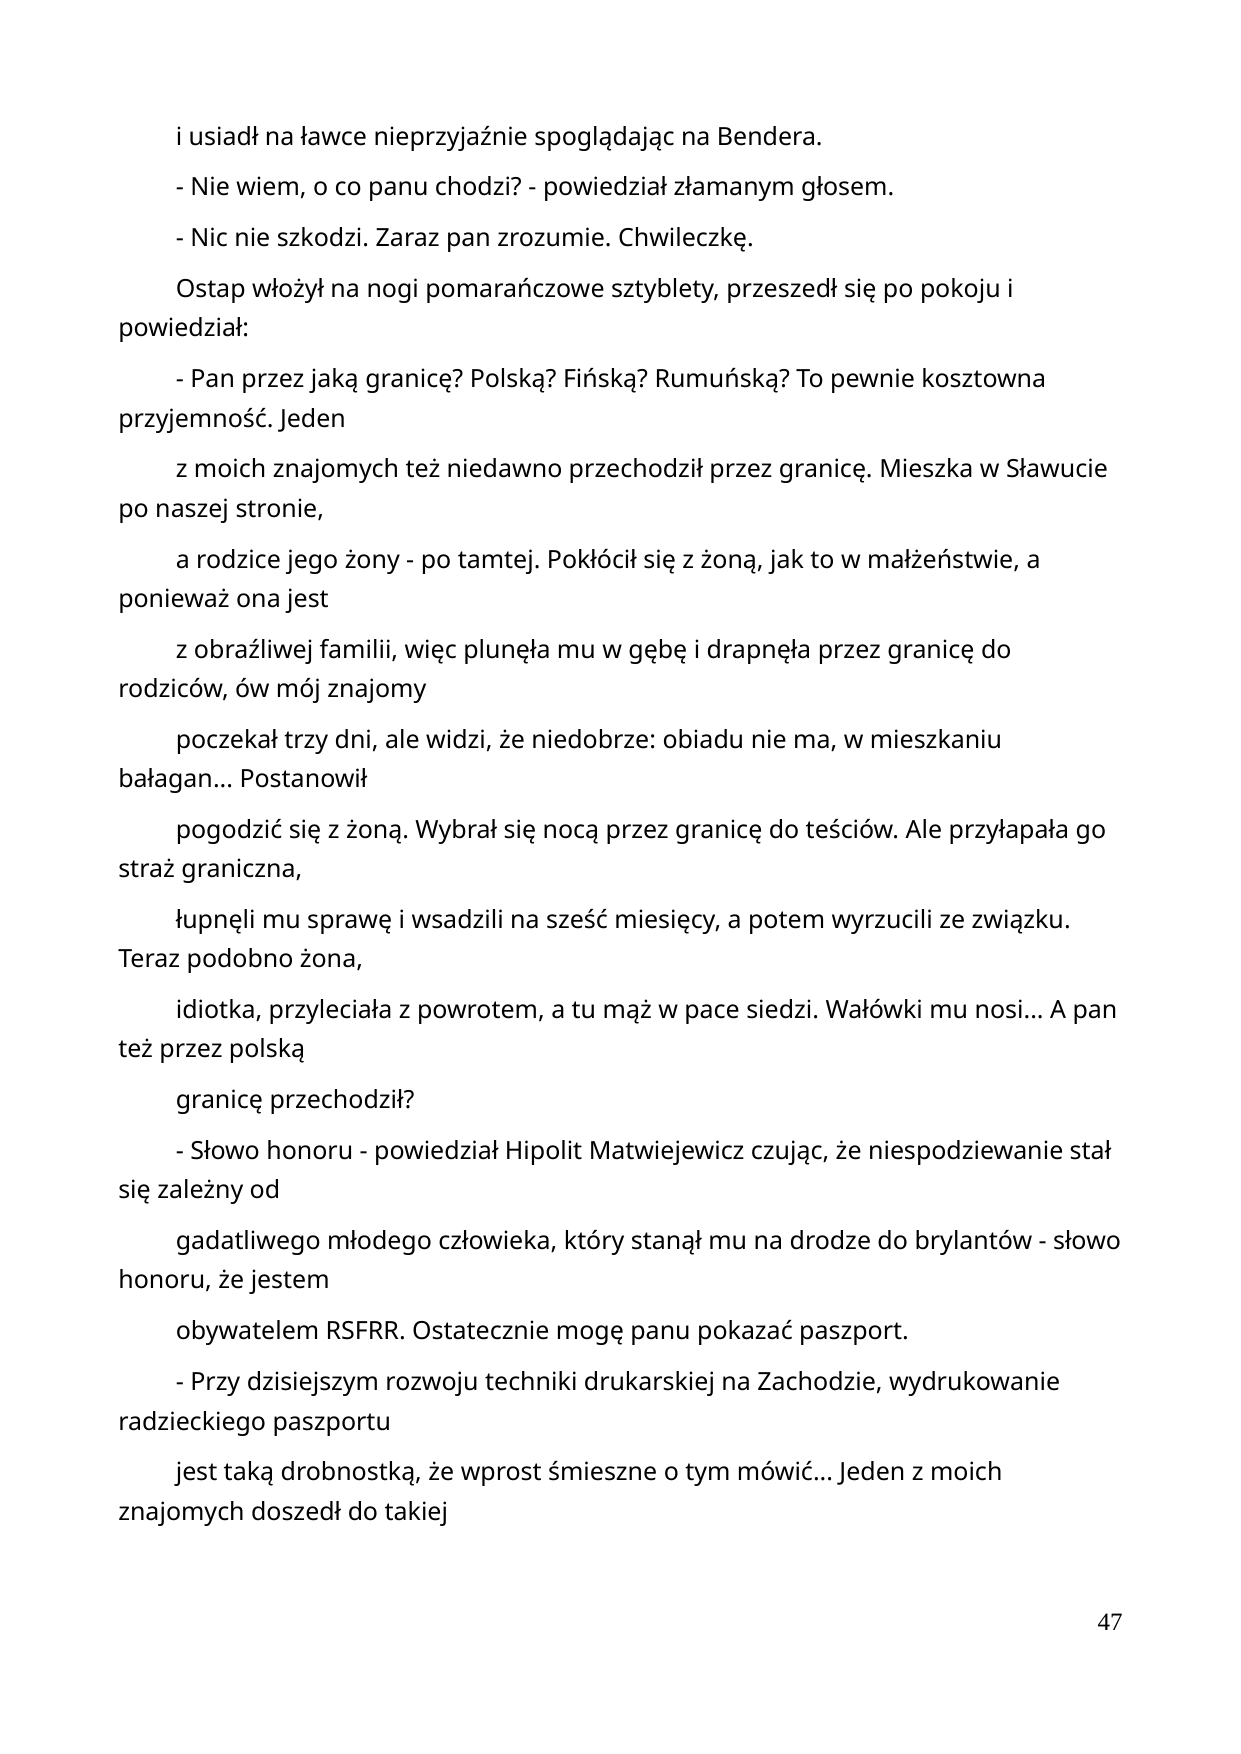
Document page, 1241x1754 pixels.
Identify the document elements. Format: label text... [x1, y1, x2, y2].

text z moich znajomych też niedawno przechodził przez granicę. Mieszka w Sławucie po naszej stronie, [118, 451, 1122, 524]
text gadatliwego młodego człowieka, który stanął mu na drodze do brylantów - słowo honoru, że jestem [118, 1223, 1122, 1296]
text granicę przechodził? [118, 1082, 1122, 1116]
text jest taką drobnostką, że wprost śmieszne o tym mówić... Jeden z moich znajomych doszedł do takiej [118, 1454, 1122, 1527]
text pogodzić się z żoną. Wybrał się nocą przez granicę do teściów. Ale przyłapała go straż graniczna, [118, 812, 1122, 885]
text - Słowo honoru - powiedział Hipolit Matwiejewicz czując, że niespodziewanie stał się zależny od [118, 1133, 1122, 1206]
text obywatelem RSFRR. Ostatecznie mogę panu pokazać paszport. [118, 1313, 1122, 1347]
text - Nic nie szkodzi. Zaraz pan zrozumie. Chwileczkę. [118, 220, 1122, 254]
text Ostap włożył na nogi pomarańczowe sztyblety, przeszedł się po pokoju i powiedział: [118, 271, 1122, 344]
text poczekał trzy dni, ale widzi, że niedobrze: obiadu nie ma, w mieszkaniu bałagan... Postanowił [118, 721, 1122, 795]
text - Nie wiem, o co panu chodzi? - powiedział złamanym głosem. [118, 169, 1122, 203]
text - Przy dzisiejszym rozwoju techniki drukarskiej na Zachodzie, wydrukowanie radzieckiego paszportu [118, 1364, 1122, 1437]
text - Pan przez jaką granicę? Polską? Fińską? Rumuńską? To pewnie kosztowna przyjemność. Jeden [118, 361, 1122, 434]
text idiotka, przyleciała z powrotem, a tu mąż w pace siedzi. Wałówki mu nosi... A pan też przez polską [118, 992, 1122, 1065]
text i usiadł na ławce nieprzyjaźnie spoglądając na Bendera. [118, 118, 1122, 152]
text z obraźliwej familii, więc plunęła mu w gębę i drapnęła przez granicę do rodziców, ów mój znajomy [118, 631, 1122, 704]
text łupnęli mu sprawę i wsadzili na sześć miesięcy, a potem wyrzucili ze związku. Teraz podobno żona, [118, 902, 1122, 975]
text a rodzice jego żony - po tamtej. Pokłócił się z żoną, jak to w małżeństwie, a ponieważ ona jest [118, 541, 1122, 614]
